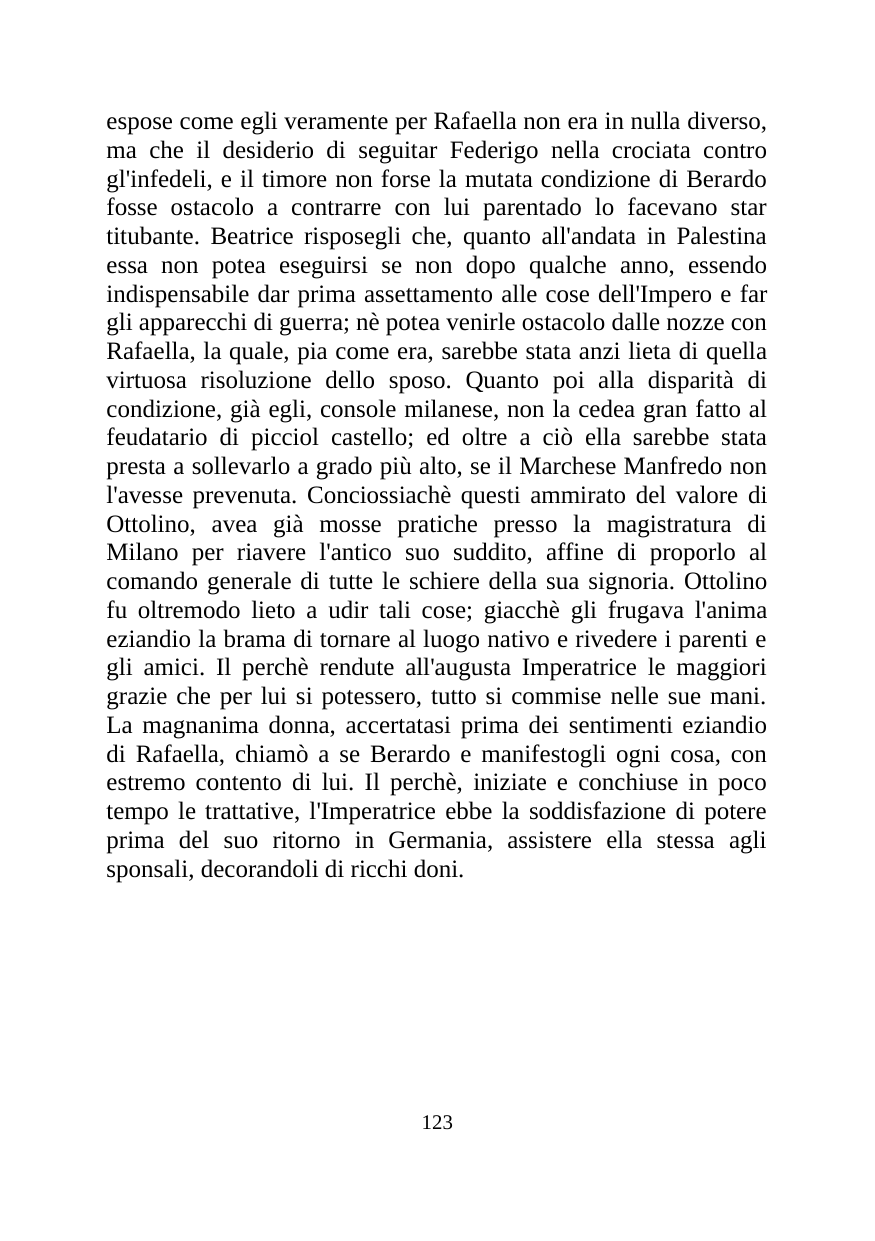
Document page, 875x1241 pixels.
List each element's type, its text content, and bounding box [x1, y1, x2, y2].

text espose come egli veramente per Rafaella non era in nulla diverso, ma che il desiderio di seguitar Federigo nella crociata contro gl'infedeli, e il timore non forse la mutata condizione di Berardo fosse ostacolo a contrarre con lui parentado lo facevano star titubante. Beatrice risposegli che, quanto all'andata in Palestina essa non potea eseguirsi se non dopo qualche anno, essendo indispensabile dar prima assettamento alle cose dell'Impero e far gli apparecchi di guerra; nè potea venirle ostacolo dalle nozze con Rafaella, la quale, pia come era, sarebbe stata anzi lieta di quella virtuosa risoluzione dello sposo. Quanto poi alla disparità di condizione, già egli, console milanese, non la cedea gran fatto al feudatario di picciol castello; ed oltre a ciò ella sarebbe stata presta a sollevarlo a grado più alto, se il Marchese Manfredo non l'avesse prevenuta. Conciossiachè questi ammirato del valore di Ottolino, avea già mosse pratiche presso la magistratura di Milano per riavere l'antico suo suddito, affine di proporlo al comando generale di tutte le schiere della sua signoria. Ottolino fu oltremodo lieto a udir tali cose; giacchè gli frugava l'anima eziandio la brama di tornare al luogo nativo e rivedere i parenti e gli amici. Il perchè rendute all'augusta Imperatrice le maggiori grazie che per lui si potessero, tutto si commise nelle sue mani. La magnanima donna, accertatasi prima dei sentimenti eziandio di Rafaella, chiamò a se Berardo e manifestogli ogni cosa, con estremo contento di lui. Il perchè, iniziate e conchiuse in poco tempo le trattative, l'Imperatrice ebbe la soddisfazione di potere prima del suo ritorno in Germania, assistere ella stessa agli sponsali, decorandoli di ricchi doni. [106, 106, 768, 882]
